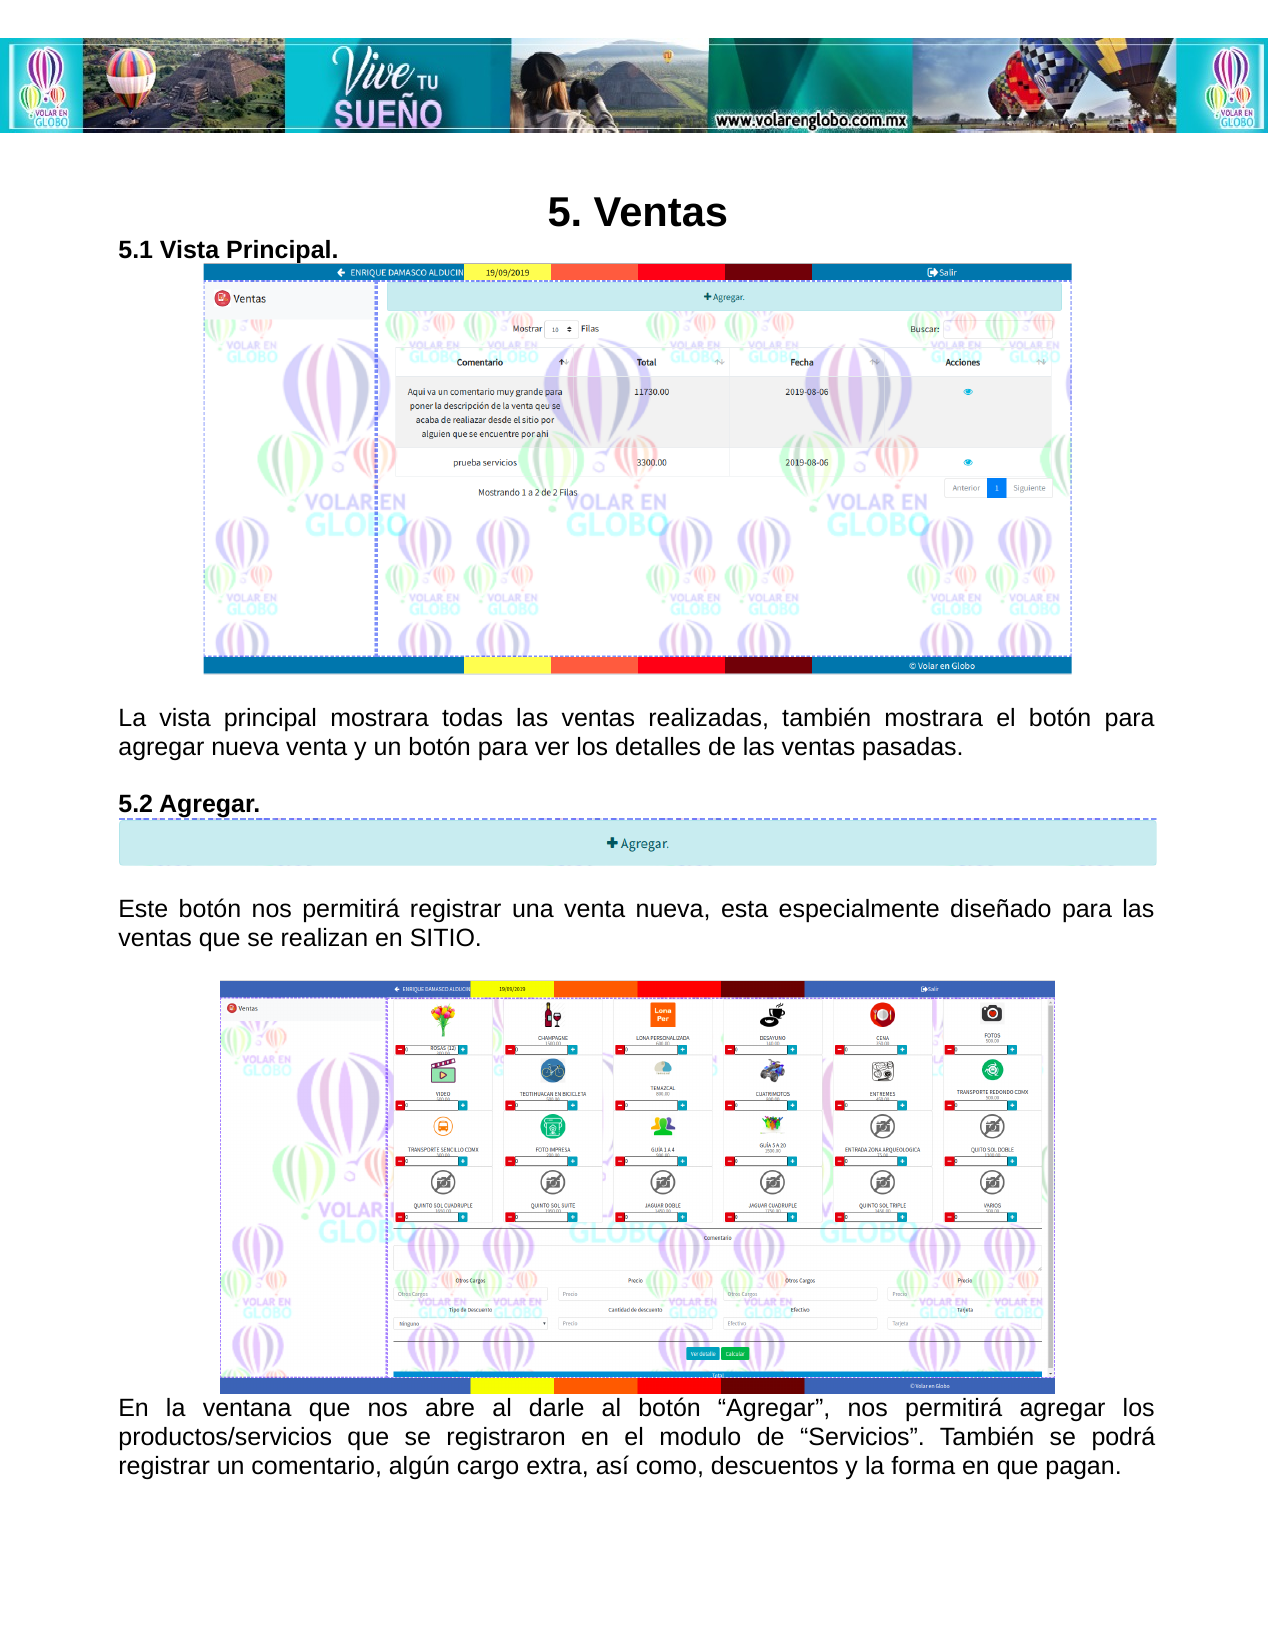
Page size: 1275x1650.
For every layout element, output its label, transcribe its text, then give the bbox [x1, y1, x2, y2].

picture [220, 980, 1055, 1394]
picture [0, 38, 1268, 133]
text 5.1 Vista Principal. [118, 235, 1157, 264]
picture [203, 263, 1072, 675]
picture [928, 269, 937, 276]
picture [118, 818, 1157, 866]
text 5.2 Agregar. [118, 789, 1157, 818]
text 5. Ventas [118, 187, 1157, 235]
text La vista principal mostrara todas las ventas realizadas, también mostrara el botón para agregar nueva venta y un botón para ver los detalles de las ventas pasadas. [118, 703, 1157, 761]
text En la ventana que nos abre al darle al botón “Agregar”, nos permitirá agregar los productos/servicios que se registraron en el modulo de “Servicios”. También se podrá registrar un comentario, algún cargo extra, así como, descuentos y la forma en que pagan. [118, 1394, 1157, 1479]
text Este botón nos permitirá registrar una venta nueva, esta especialmente diseñado para las ventas que se realizan en SITIO. [118, 894, 1157, 952]
